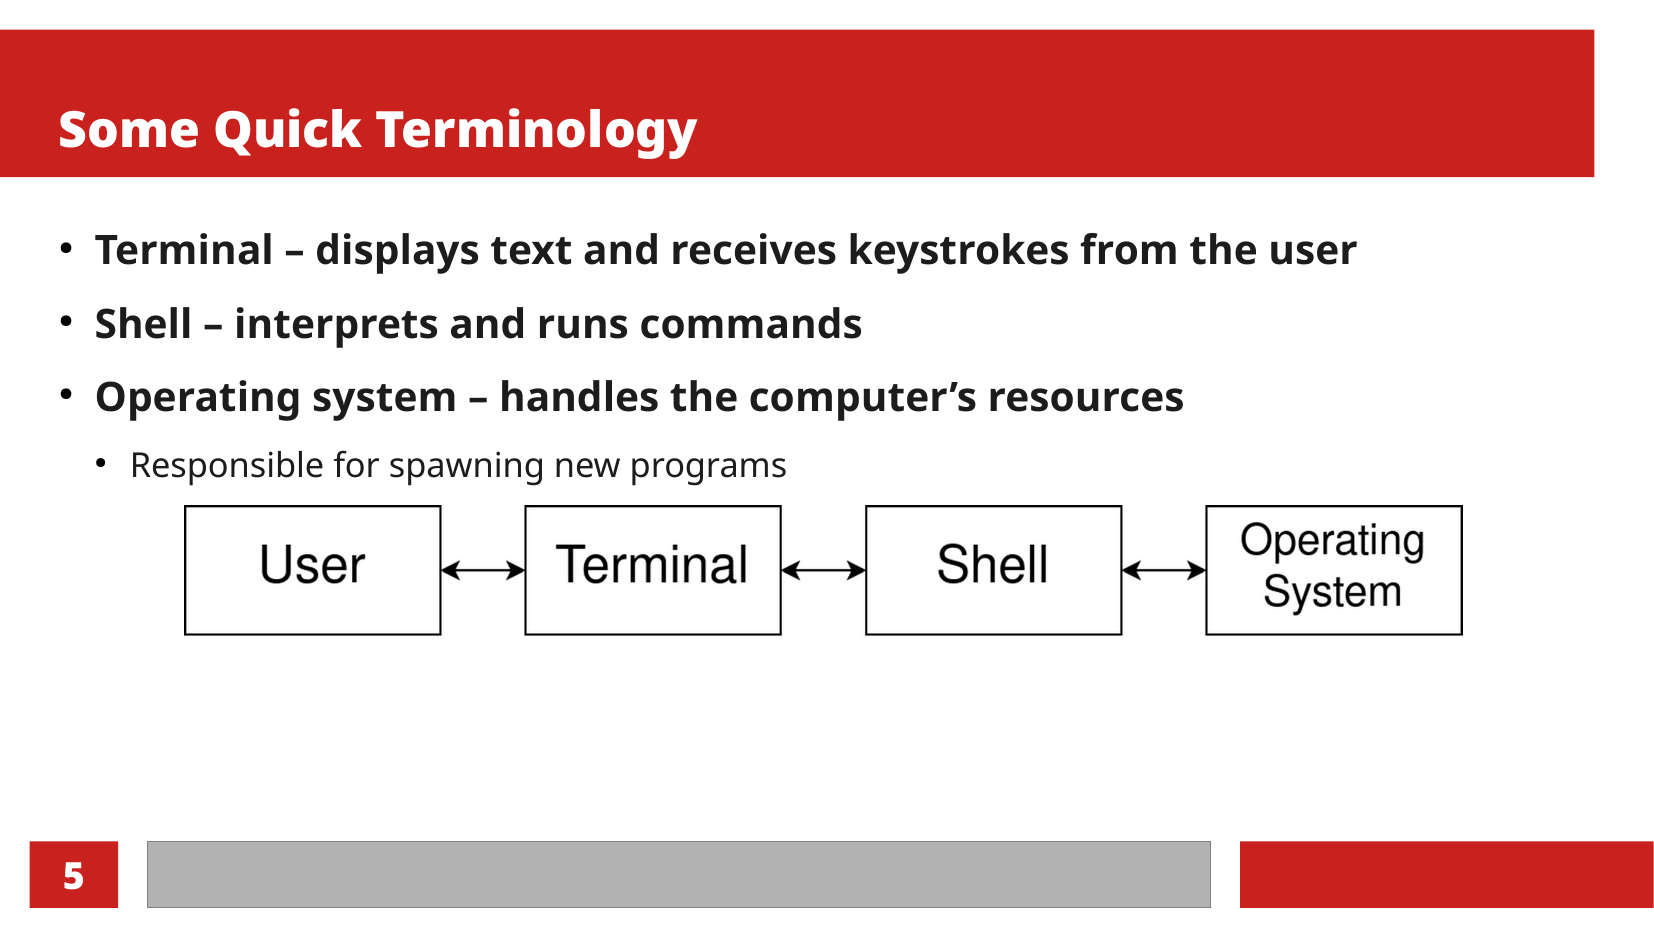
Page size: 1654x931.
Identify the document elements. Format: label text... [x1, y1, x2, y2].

list Terminal – displays text and receives keystrokes from the user Shell – interprets and runs commands Operating system – handles the computer’s resources Responsible for spawning new programs [59, 221, 1565, 798]
picture [184, 505, 1463, 638]
title Some Quick Terminology [59, 44, 1595, 163]
